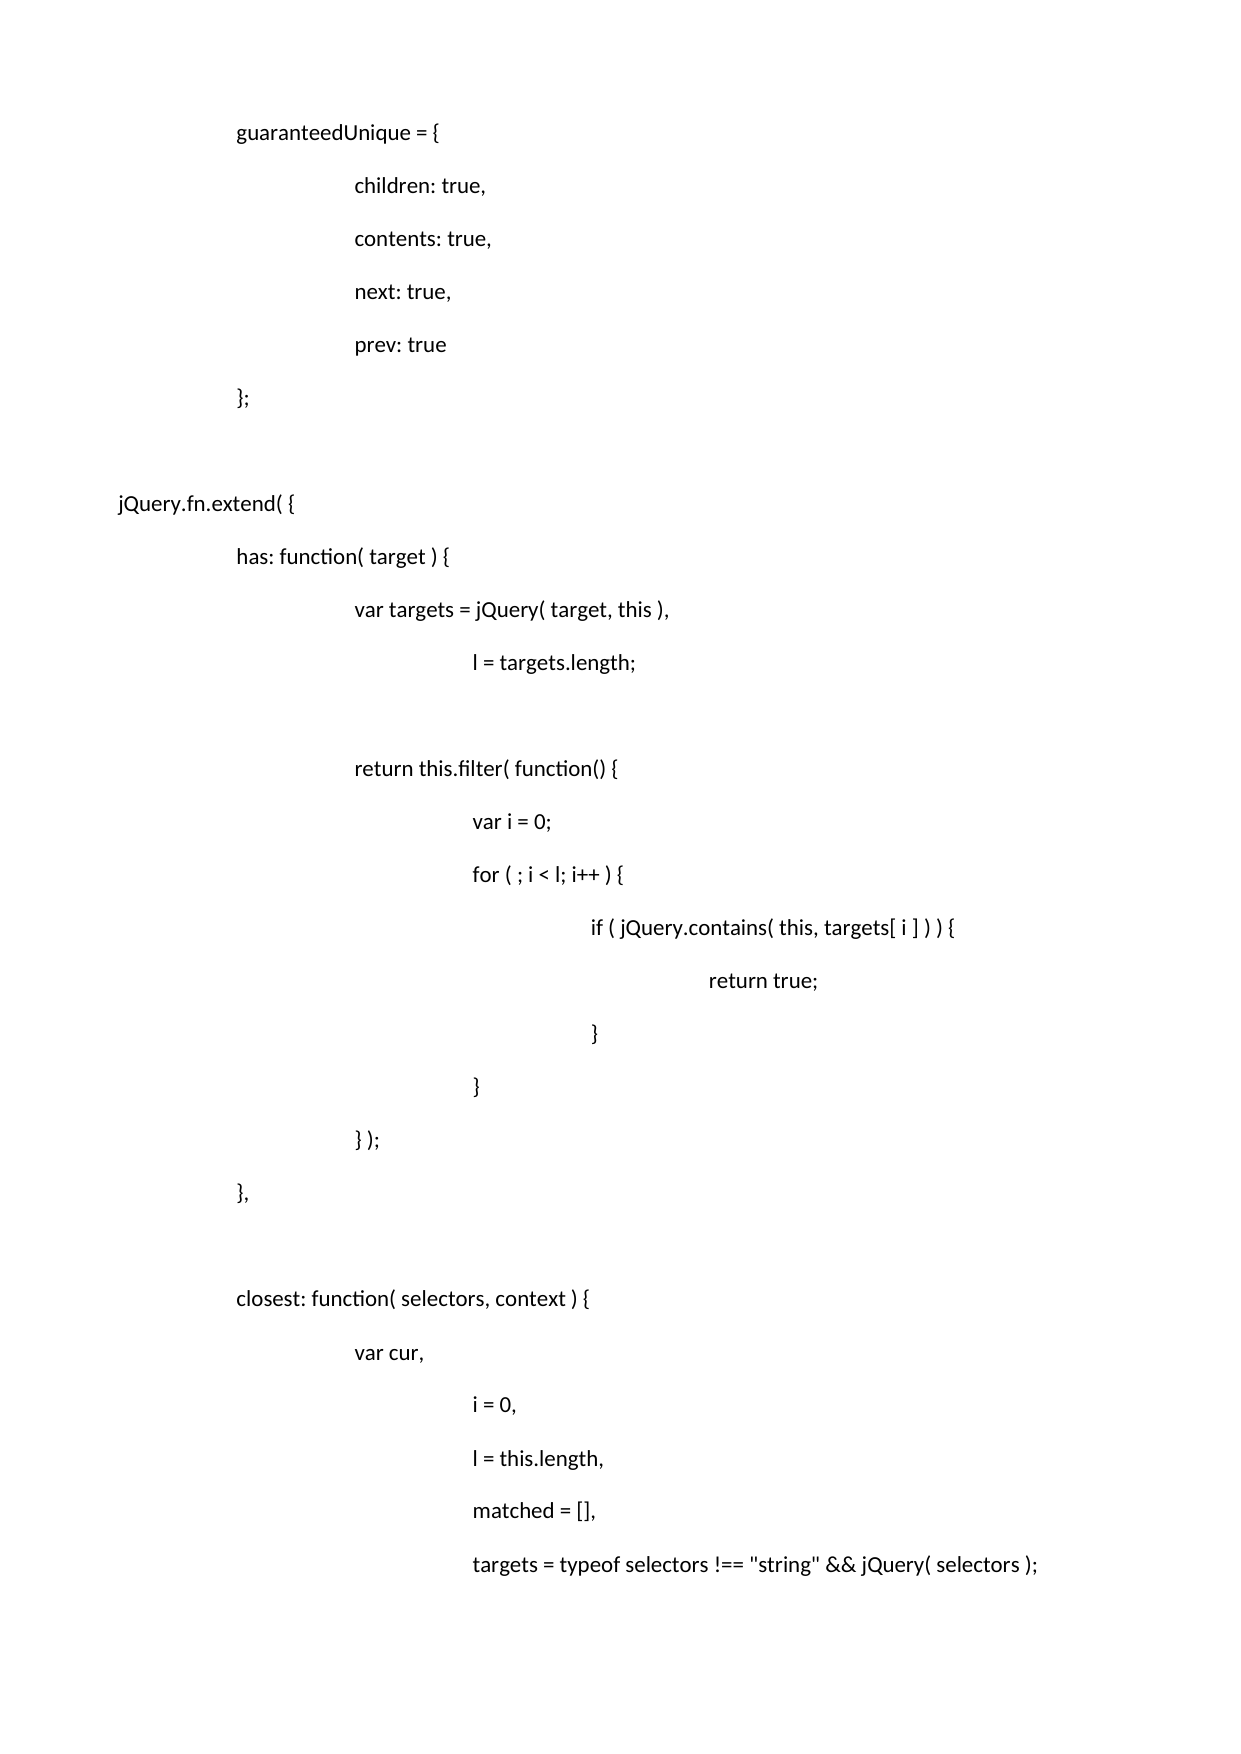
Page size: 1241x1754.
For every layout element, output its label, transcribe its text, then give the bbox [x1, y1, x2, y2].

text return true; [118, 966, 1122, 994]
text next: true, [118, 277, 1122, 305]
text var i = 0; [118, 807, 1122, 835]
text return this.filter( function() { [118, 754, 1122, 782]
text if ( jQuery.contains( this, targets[ i ] ) ) { [118, 913, 1122, 941]
text jQuery.fn.extend( { [118, 489, 1122, 517]
text children: true, [118, 171, 1122, 199]
text }; [118, 383, 1122, 411]
text var cur, [118, 1338, 1122, 1366]
text i = 0, [118, 1391, 1122, 1419]
text prev: true [118, 330, 1122, 358]
text has: function( target ) { [118, 542, 1122, 570]
text contents: true, [118, 224, 1122, 252]
text matched = [], [118, 1497, 1122, 1525]
text } [118, 1072, 1122, 1101]
text l = targets.length; [118, 648, 1122, 676]
text for ( ; i < l; i++ ) { [118, 860, 1122, 888]
text closest: function( selectors, context ) { [118, 1284, 1122, 1313]
text var targets = jQuery( target, this ), [118, 595, 1122, 623]
text } ); [118, 1126, 1122, 1153]
text guaranteedUnique = { [118, 118, 1122, 146]
text targets = typeof selectors !== "string" && jQuery( selectors ); [118, 1550, 1122, 1578]
text }, [118, 1178, 1122, 1207]
text } [118, 1019, 1122, 1047]
text l = this.length, [118, 1444, 1122, 1472]
